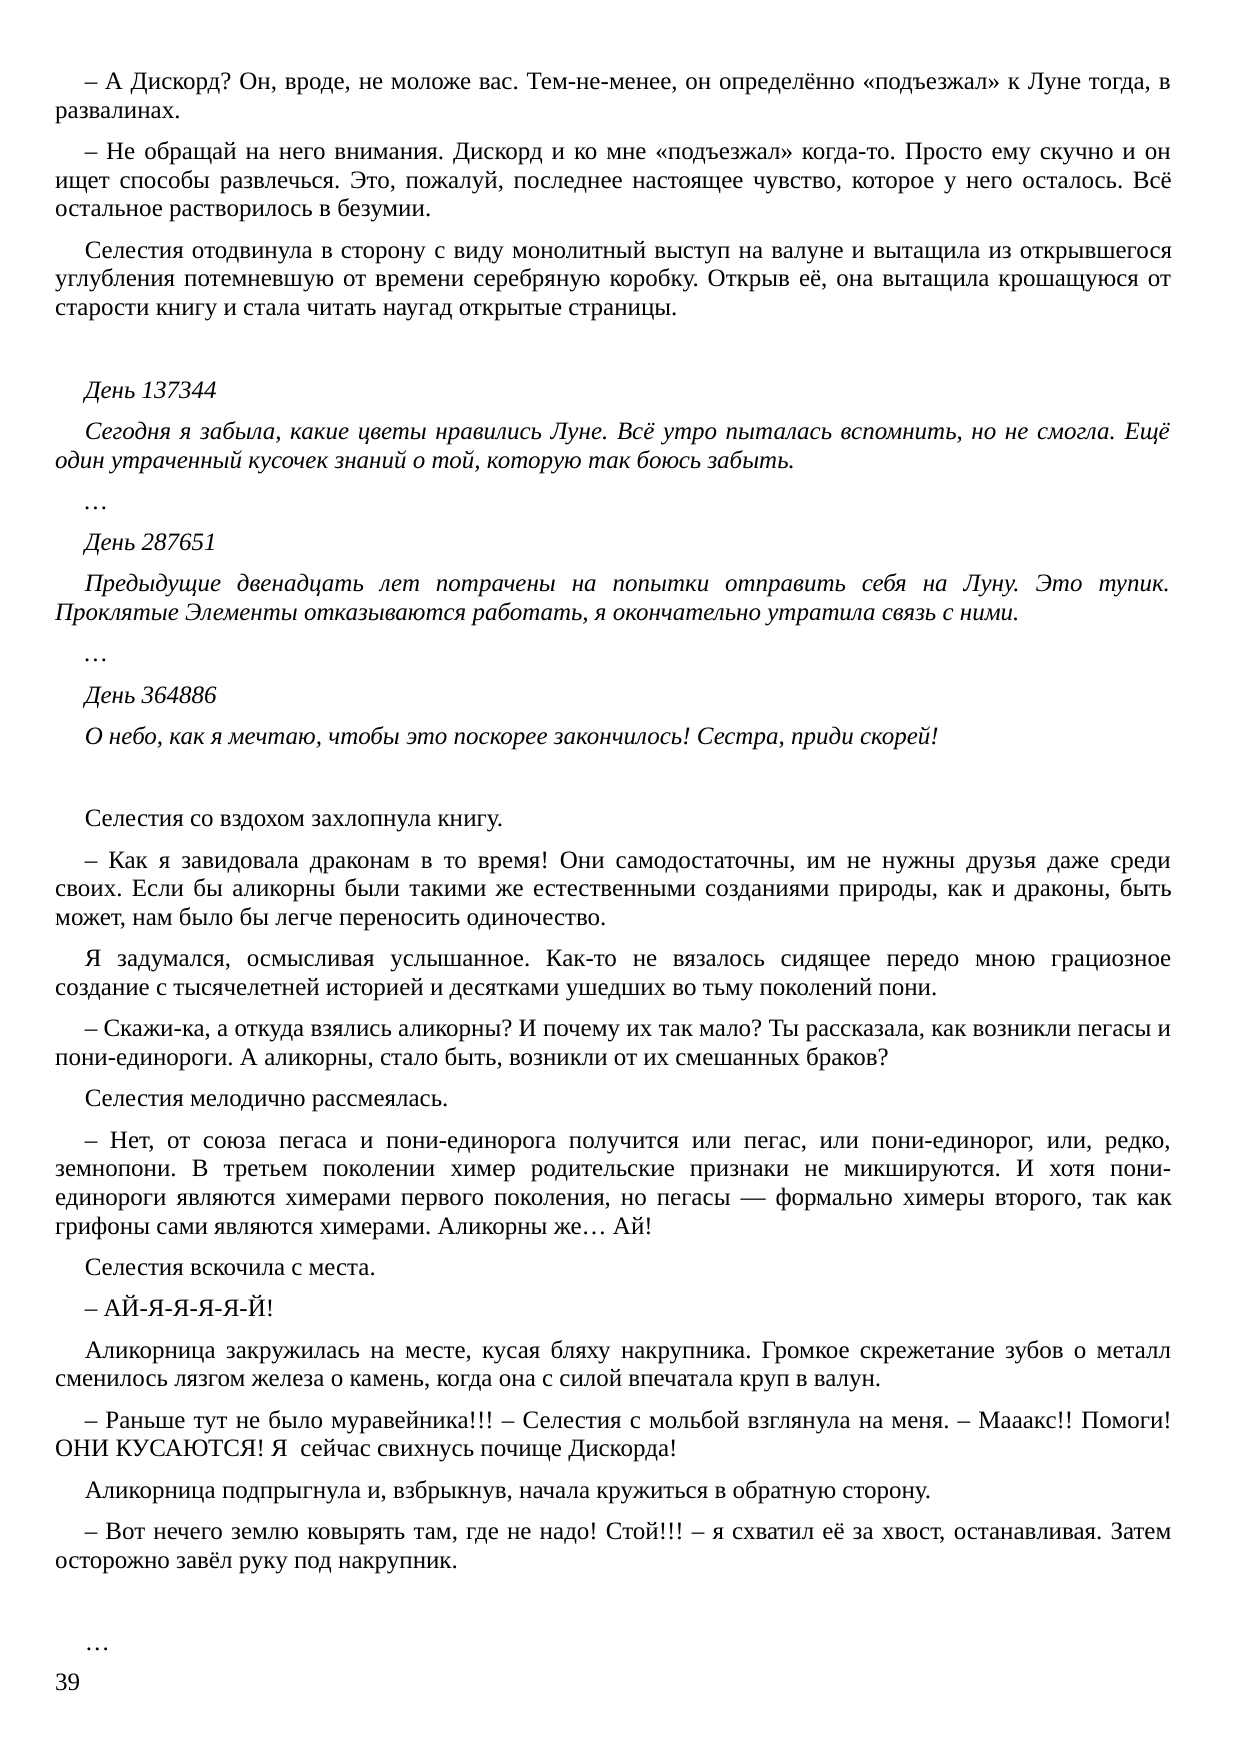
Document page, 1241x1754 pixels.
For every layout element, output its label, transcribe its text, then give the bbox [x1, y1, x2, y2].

text Я задумался, осмысливая услышанное. Как-то не вязалось сидящее передо мною грациозное создание с тысячелетней историей и десятками ушедших во тьму поколений пони. [55, 943, 1173, 1001]
text О небо, как я мечтаю, чтобы это поскорее закончилось! Сестра, приди скорей! [55, 721, 1173, 750]
text Предыдущие двенадцать лет потрачены на попытки отправить себя на Луну. Это тупик. Проклятые Элементы отказываются работать, я окончательно утратила связь с ними. [55, 568, 1173, 626]
text Сегодня я забыла, какие цветы нравились Луне. Всё утро пыталась вспомнить, но не смогла. Ещё один утраченный кусочек знаний о той, которую так боюсь забыть. [55, 416, 1173, 473]
text … [55, 638, 1173, 667]
text – Не обращай на него внимания. Дискорд и ко мне «подъезжал» когда-то. Просто ему скучно и он ищет способы развлечься. Это, пожалуй, последнее настоящее чувство, которое у него осталось. Всё остальное растворилось в безумии. [55, 136, 1173, 222]
text Селестия отодвинула в сторону с виду монолитный выступ на валуне и вытащила из открывшегося углубления потемневшую от времени серебряную коробку. Открыв её, она вытащила крошащуюся от старости книгу и стала читать наугад открытые страницы. [55, 235, 1173, 321]
text День 364886 [55, 680, 1173, 708]
text – Нет, от союза пегаса и пони-единорога получится или пегас, или пони-единорог, или, редко, земнопони. В третьем поколении химер родительские признаки не микшируются. И хотя пони-единороги являются химерами первого поколения, но пегасы — формально химеры второго, так как грифоны сами являются химерами. Аликорны же… Ай! [55, 1125, 1173, 1240]
text … [55, 1627, 1173, 1656]
text Селестия со вздохом захлопнула книгу. [55, 803, 1173, 832]
text – АЙ-Я-Я-Я-Я-Й! [55, 1293, 1173, 1322]
text Аликорница подпрыгнула и, взбрыкнув, начала кружиться в обратную сторону. [55, 1475, 1173, 1503]
text – Вот нечего землю ковырять там, где не надо! Стой!!! – я схватил её за хвост, останавливая. Затем осторожно завёл руку под накрупник. [55, 1516, 1173, 1573]
text – Скажи-ка, а откуда взялись аликорны? И почему их так мало? Ты рассказала, как возникли пегасы и пони-единороги. А аликорны, стало быть, возникли от их смешанных браков? [55, 1013, 1173, 1071]
text День 137344 [55, 375, 1173, 403]
text – Как я завидовала драконам в то время! Они самодостаточны, им не нужны друзья даже среди своих. Если бы аликорны были такими же естественными созданиями природы, как и драконы, быть может, нам было бы легче переносить одиночество. [55, 845, 1173, 931]
text … [55, 486, 1173, 515]
text Селестия вскочила с места. [55, 1252, 1173, 1281]
text – А Дискорд? Он, вроде, не моложе вас. Тем-не-менее, он определённо «подъезжал» к Луне тогда, в развалинах. [55, 66, 1173, 123]
text День 287651 [55, 527, 1173, 556]
text Селестия мелодично рассмеялась. [55, 1083, 1173, 1112]
text Аликорница закружилась на месте, кусая бляху накрупника. Громкое скрежетание зубов о металл сменилось лязгом железа о камень, когда она с силой впечатала круп в валун. [55, 1335, 1173, 1392]
text – Раньше тут не было муравейника!!! – Селестия с мольбой взглянула на меня. – Мааакс!! Помоги! ОНИ КУСАЮТСЯ! Я сейчас свихнусь почище Дискорда! [55, 1405, 1173, 1462]
